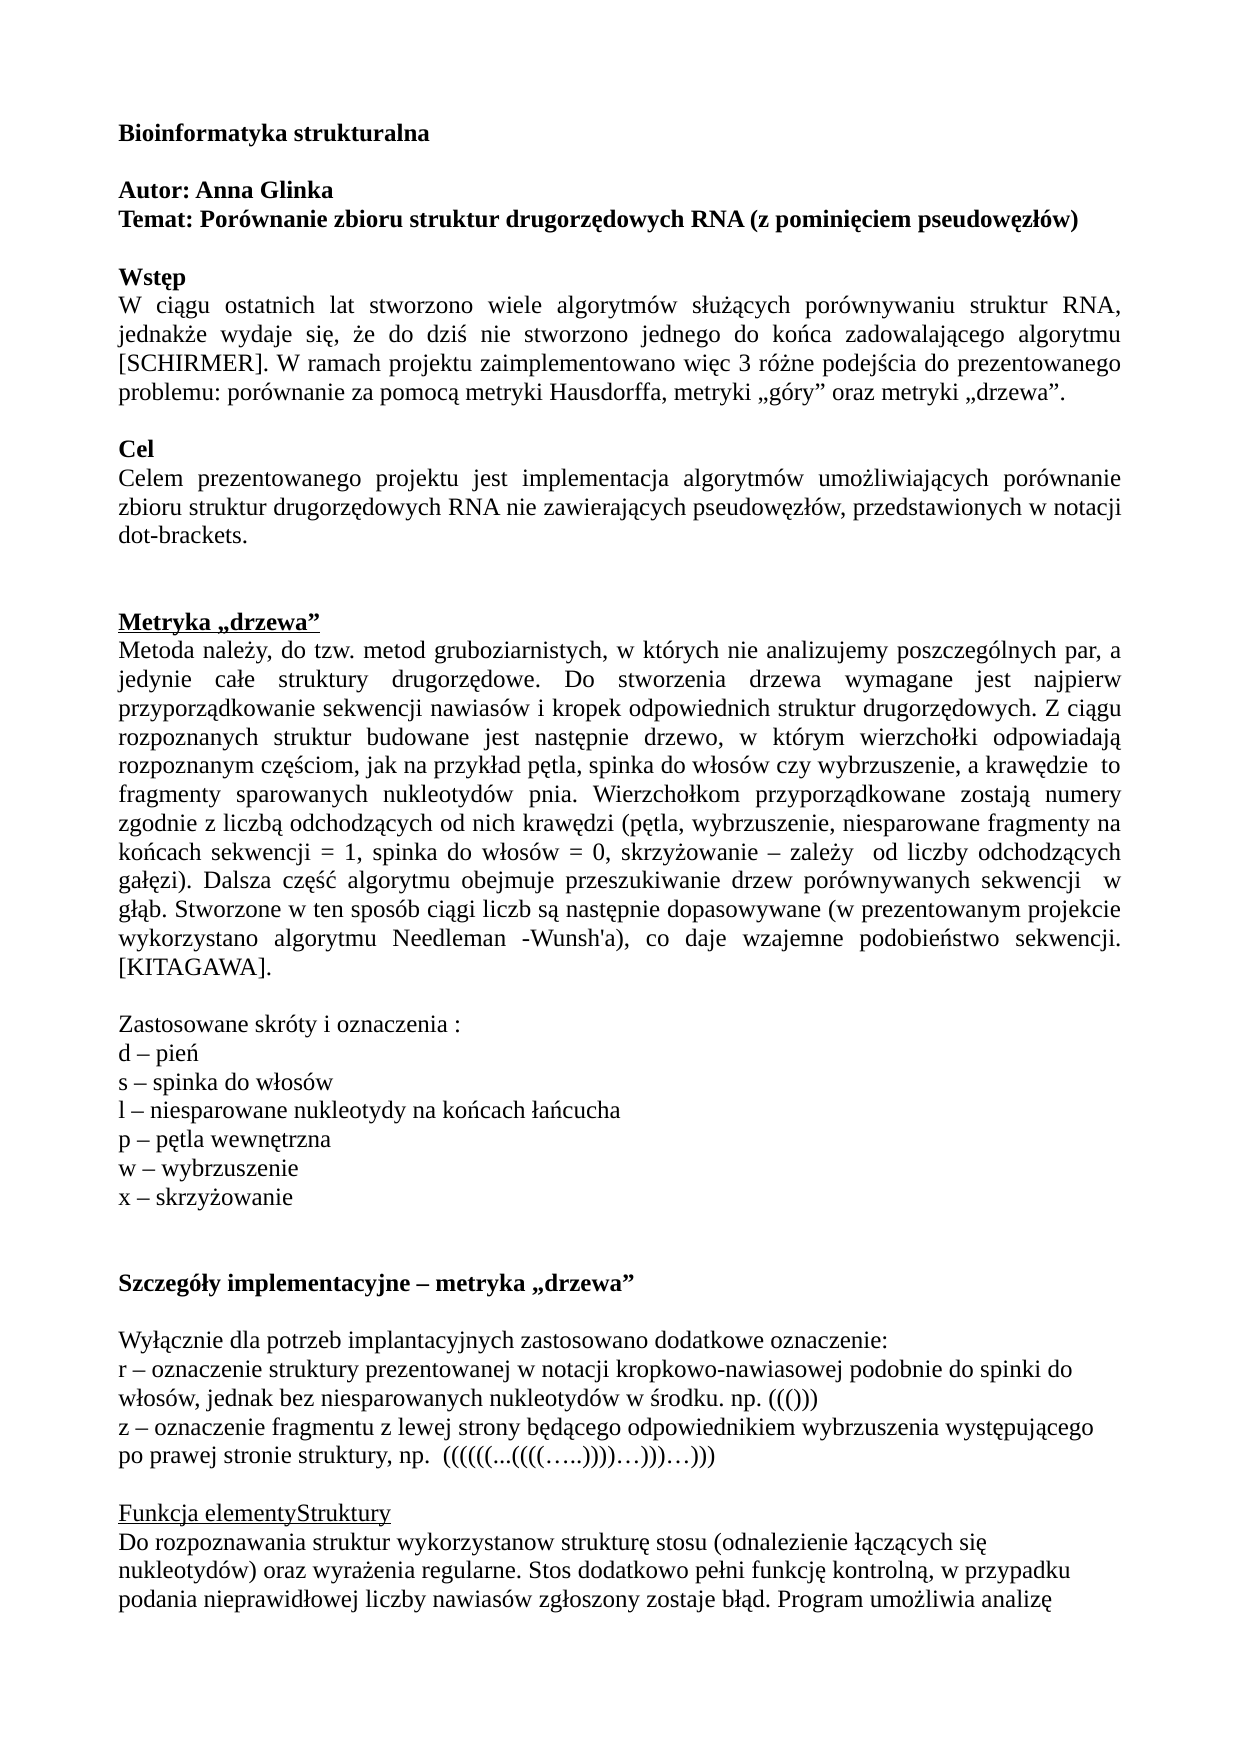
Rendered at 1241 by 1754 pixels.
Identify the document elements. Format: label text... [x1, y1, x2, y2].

text Autor: Anna Glinka [118, 176, 1122, 204]
text w – wybrzuszenie [118, 1153, 1122, 1182]
text W ciągu ostatnich lat stworzono wiele algorytmów służących porównywaniu struktur RNA, jednakże wydaje się, że do dziś nie stworzono jednego do końca zadowalającego algorytmu [SCHIRMER]. W ramach projektu zaimplementowano więc 3 różne podejścia do prezentowanego problemu: porównanie za pomocą metryki Hausdorffa, metryki „góry” oraz metryki „drzewa”. [118, 291, 1122, 406]
text Zastosowane skróty i oznaczenia : [118, 1009, 1122, 1038]
text r – oznaczenie struktury prezentowanej w notacji kropkowo-nawiasowej podobnie do spinki do włosów, jednak bez niesparowanych nukleotydów w środku. np. ((())) [118, 1354, 1122, 1412]
text Funkcja elementyStruktury [118, 1498, 1122, 1527]
text d – pień [118, 1038, 1122, 1067]
text Metoda należy, do tzw. metod gruboziarnistych, w których nie analizujemy poszczególnych par, a jedynie całe struktury drugorzędowe. Do stworzenia drzewa wymagane jest najpierw przyporządkowanie sekwencji nawiasów i kropek odpowiednich struktur drugorzędowych. Z ciągu rozpoznanych struktur budowane jest następnie drzewo, w którym wierzchołki odpowiadają rozpoznanym częściom, jak na przykład pętla, spinka do włosów czy wybrzuszenie, a krawędzie to fragmenty sparowanych nukleotydów pnia. Wierzchołkom przyporządkowane zostają numery zgodnie z liczbą odchodzących od nich krawędzi (pętla, wybrzuszenie, niesparowane fragmenty na końcach sekwencji = 1, spinka do włosów = 0, skrzyżowanie – zależy od liczby odchodzących gałęzi). Dalsza część algorytmu obejmuje przeszukiwanie drzew porównywanych sekwencji w głąb. Stworzone w ten sposób ciągi liczb są następnie dopasowywane (w prezentowanym projekcie wykorzystano algorytmu Needleman -Wunsh'a), co daje wzajemne podobieństwo sekwencji. [KITAGAWA]. [118, 636, 1122, 981]
text Cel [118, 434, 1122, 463]
text l – niesparowane nukleotydy na końcach łańcucha [118, 1096, 1122, 1124]
text s – spinka do włosów [118, 1067, 1122, 1096]
text Wyłącznie dla potrzeb implantacyjnych zastosowano dodatkowe oznaczenie: [118, 1326, 1122, 1354]
text x – skrzyżowanie [118, 1182, 1122, 1211]
text Celem prezentowanego projektu jest implementacja algorytmów umożliwiających porównanie zbioru struktur drugorzędowych RNA nie zawierających pseudowęzłów, przedstawionych w notacji dot-brackets. [118, 463, 1122, 549]
text z – oznaczenie fragmentu z lewej strony będącego odpowiednikiem wybrzuszenia występującego po prawej stronie struktury, np. ((((((...((((…..))))…)))…))) [118, 1412, 1122, 1469]
text Bioinformatyka strukturalna [118, 118, 1122, 147]
text Metryka „drzewa” [118, 607, 1122, 636]
text Wstęp [118, 262, 1122, 291]
text Do rozpoznawania struktur wykorzystanow strukturę stosu (odnalezienie łączących się nukleotydów) oraz wyrażenia regularne. Stos dodatkowo pełni funkcję kontrolną, w przypadku podania nieprawidłowej liczby nawiasów zgłoszony zostaje błąd. Program umożliwia analizę [118, 1527, 1122, 1613]
text p – pętla wewnętrzna [118, 1124, 1122, 1153]
text Szczegóły implementacyjne – metryka „drzewa” [118, 1268, 1122, 1297]
text Temat: Porównanie zbioru struktur drugorzędowych RNA (z pominięciem pseudowęzłów) [118, 204, 1122, 233]
